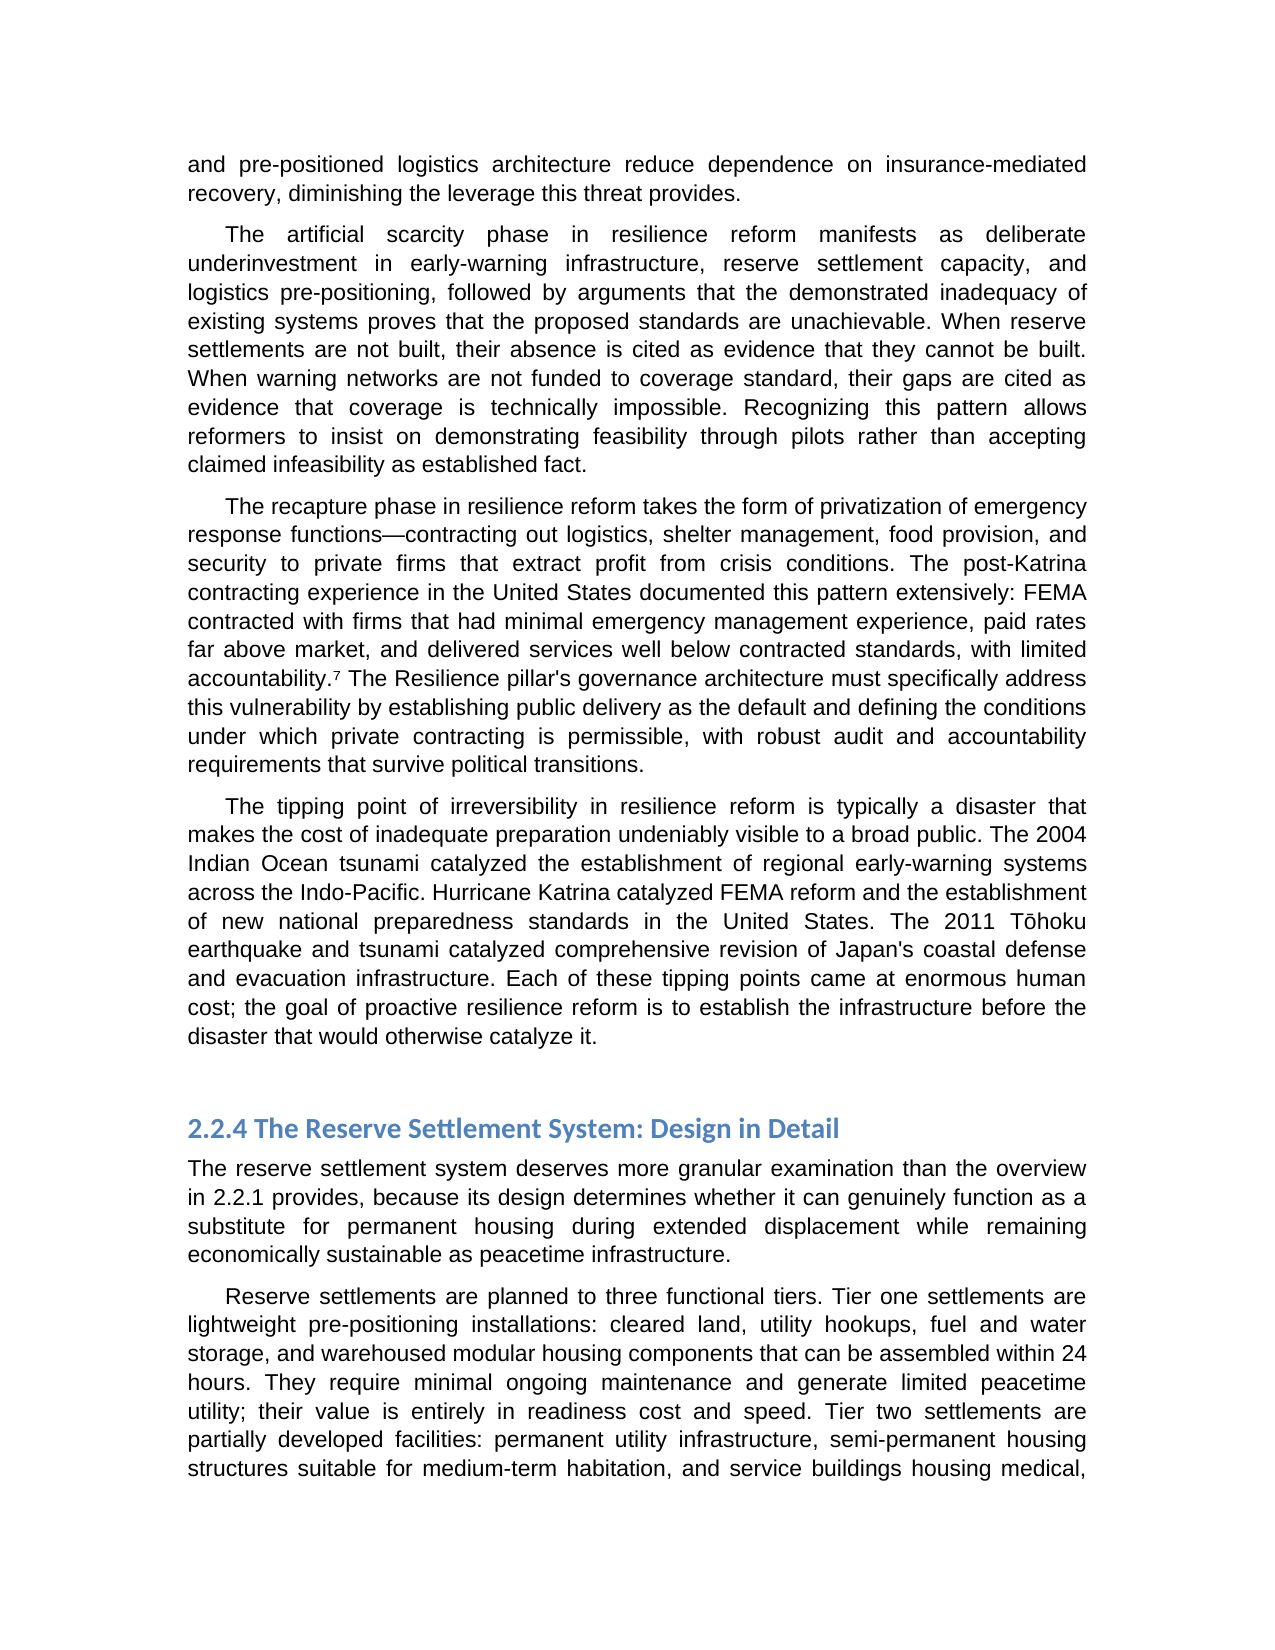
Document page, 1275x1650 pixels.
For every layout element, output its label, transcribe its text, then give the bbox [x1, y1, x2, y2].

text The recapture phase in resilience reform takes the form of privatization of emergency response functions—contracting out logistics, shelter management, food provision, and security to private firms that extract profit from crisis conditions. The post-Katrina contracting experience in the United States documented this pattern extensively: FEMA contracted with firms that had minimal emergency management experience, paid rates far above market, and delivered services well below contracted standards, with limited accountability.⁷ The Resilience pillar's governance architecture must specifically address this vulnerability by establishing public delivery as the default and defining the conditions under which private contracting is permissible, with robust audit and accountability requirements that survive political transitions. [187, 491, 1087, 779]
text The artificial scarcity phase in resilience reform manifests as deliberate underinvestment in early-warning infrastructure, reserve settlement capacity, and logistics pre-positioning, followed by arguments that the demonstrated inadequacy of existing systems proves that the proposed standards are unachievable. When reserve settlements are not built, their absence is cited as evidence that they cannot be built. When warning networks are not funded to coverage standard, their gaps are cited as evidence that coverage is technically impossible. Recognizing this pattern allows reformers to insist on demonstrating feasibility through pilots rather than accepting claimed infeasibility as established fact. [187, 220, 1087, 479]
text The reserve settlement system deserves more granular examination than the overview in 2.2.1 provides, because its design determines whether it can genuinely function as a substitute for permanent housing during extended displacement while remaining economically sustainable as peacetime infrastructure. [187, 1154, 1087, 1269]
subtitle 2.2.4 The Reserve Settlement System: Design in Detail [187, 1110, 1087, 1145]
text Reserve settlements are planned to three functional tiers. Tier one settlements are lightweight pre-positioning installations: cleared land, utility hookups, fuel and water storage, and warehoused modular housing components that can be assembled within 24 hours. They require minimal ongoing maintenance and generate limited peacetime utility; their value is entirely in readiness cost and speed. Tier two settlements are partially developed facilities: permanent utility infrastructure, semi-permanent housing structures suitable for medium-term habitation, and service buildings housing medical, [187, 1281, 1087, 1482]
text and pre-positioned logistics architecture reduce dependence on insurance-mediated recovery, diminishing the leverage this threat provides. [187, 150, 1087, 207]
text The tipping point of irreversibility in resilience reform is typically a disaster that makes the cost of inadequate preparation undeniably visible to a broad public. The 2004 Indian Ocean tsunami catalyzed the establishment of regional early-warning systems across the Indo-Pacific. Hurricane Katrina catalyzed FEMA reform and the establishment of new national preparedness standards in the United States. The 2011 Tōhoku earthquake and tsunami catalyzed comprehensive revision of Japan's coastal defense and evacuation infrastructure. Each of these tipping points came at enormous human cost; the goal of proactive resilience reform is to establish the infrastructure before the disaster that would otherwise catalyze it. [187, 791, 1087, 1050]
